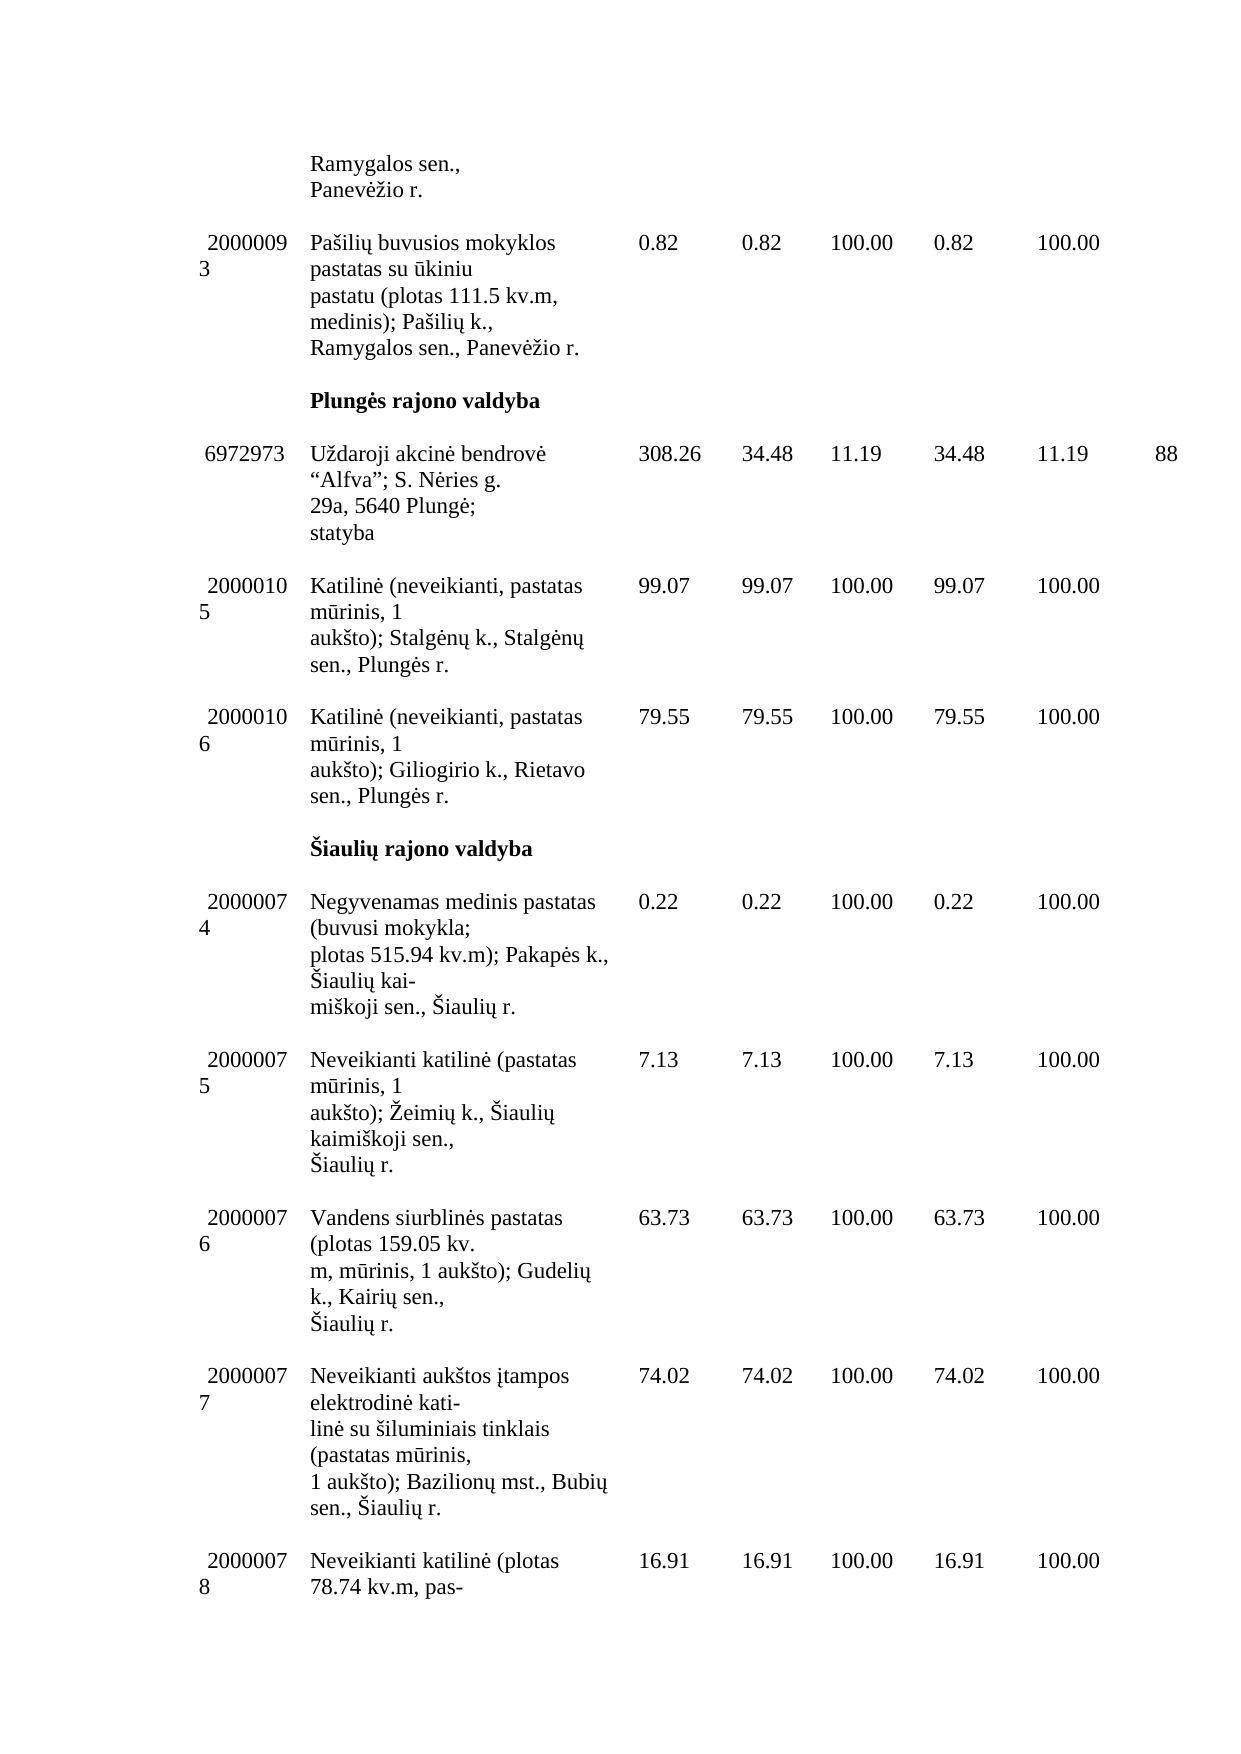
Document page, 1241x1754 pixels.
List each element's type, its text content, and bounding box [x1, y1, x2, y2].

table_cell [1144, 809, 1241, 835]
table_cell [730, 1336, 819, 1362]
table_cell 20000075 [188, 1046, 298, 1099]
table_cell [188, 835, 298, 862]
table_cell [1144, 203, 1241, 229]
table_cell [1026, 1520, 1144, 1547]
table_cell [1144, 229, 1241, 282]
table_cell [1144, 1204, 1241, 1257]
table_cell [627, 1520, 730, 1547]
table_cell [1026, 1099, 1144, 1151]
table_cell 29a, 5640 Plungė; [299, 493, 627, 519]
table_cell [1026, 282, 1144, 334]
table_cell [1144, 1099, 1241, 1151]
table_cell [1026, 150, 1144, 176]
table_cell [730, 624, 819, 677]
table_cell [299, 862, 627, 888]
table_cell [1144, 1362, 1241, 1415]
table_cell [922, 862, 1026, 888]
table_cell Panevėžio r. [299, 176, 627, 203]
table_cell [730, 335, 819, 361]
table_cell 20000078 [188, 1547, 298, 1599]
table_cell 79.55 [627, 704, 730, 756]
table_cell [1026, 1151, 1144, 1178]
table_cell 20000076 [188, 1204, 298, 1257]
table_cell Katilinė (neveikianti, pastatas mūrinis, 1 [299, 704, 627, 756]
table_cell 74.02 [730, 1362, 819, 1415]
table_cell 7.13 [730, 1046, 819, 1099]
table_cell [1026, 1178, 1144, 1204]
table_cell 74.02 [922, 1362, 1026, 1415]
table_cell aukšto); Stalgėnų k., Stalgėnų sen., Plungės r. [299, 624, 627, 677]
table_cell [819, 150, 922, 176]
table_cell 63.73 [730, 1204, 819, 1257]
table_cell Ramygalos sen., [299, 150, 627, 176]
table_cell [819, 809, 922, 835]
table_cell [819, 1020, 922, 1046]
table_cell [730, 1099, 819, 1151]
table_cell [188, 624, 298, 677]
table_cell 6972973 [188, 440, 298, 493]
table_cell [1026, 809, 1144, 835]
table_cell [819, 624, 922, 677]
table_cell [1144, 335, 1241, 361]
table_cell 100.00 [1026, 1204, 1144, 1257]
table_cell [627, 1310, 730, 1336]
table_cell [627, 809, 730, 835]
table_cell [188, 545, 298, 572]
table_cell [1026, 414, 1144, 440]
table_cell [922, 176, 1026, 203]
table_cell [922, 624, 1026, 677]
table_cell [627, 493, 730, 519]
table_cell [819, 941, 922, 993]
table_cell Šiaulių r. [299, 1310, 627, 1336]
table_cell [1144, 414, 1241, 440]
table_cell [922, 1336, 1026, 1362]
table_cell 7.13 [922, 1046, 1026, 1099]
table_cell [1144, 572, 1241, 624]
table_cell [730, 387, 819, 413]
table_cell [1026, 1336, 1144, 1362]
table_cell [1026, 677, 1144, 703]
table_cell Uždaroji akcinė bendrovė “Alfva”; S. Nėries g. [299, 440, 627, 493]
table_cell [730, 756, 819, 809]
table_cell [819, 1415, 922, 1468]
table_cell Plungės rajono valdyba [299, 387, 627, 413]
table_cell [188, 1415, 298, 1468]
table_cell aukšto); Giliogirio k., Rietavo sen., Plungės r. [299, 756, 627, 809]
table_cell [188, 203, 298, 229]
table_cell [730, 1415, 819, 1468]
table_cell [1144, 862, 1241, 888]
table_cell 11.19 [1026, 440, 1144, 493]
table_cell [730, 1020, 819, 1046]
table_cell [188, 387, 298, 413]
table_cell [730, 993, 819, 1020]
table_cell [188, 150, 298, 176]
table_cell 16.91 [730, 1547, 819, 1599]
table_cell [188, 756, 298, 809]
table_cell 100.00 [819, 1547, 922, 1599]
table_cell [627, 335, 730, 361]
table_cell [188, 1520, 298, 1547]
table_cell [627, 1336, 730, 1362]
table_cell [730, 150, 819, 176]
table_cell 20000105 [188, 572, 298, 624]
table_cell statyba [299, 519, 627, 545]
table_cell [730, 862, 819, 888]
table_cell [1026, 1415, 1144, 1468]
table_cell [188, 493, 298, 519]
table_cell plotas 515.94 kv.m); Pakapės k., Šiaulių kai- [299, 941, 627, 993]
table_cell [819, 387, 922, 413]
table_cell [188, 941, 298, 993]
table_cell [1144, 176, 1241, 203]
table_cell [627, 414, 730, 440]
table_cell [819, 519, 922, 545]
table_cell [627, 1415, 730, 1468]
table_cell Ramygalos sen., Panevėžio r. [299, 335, 627, 361]
table_cell [627, 941, 730, 993]
table_cell [730, 677, 819, 703]
table_cell [1144, 493, 1241, 519]
table_cell [299, 361, 627, 387]
table_cell [188, 282, 298, 334]
table_cell [819, 1099, 922, 1151]
table_cell [188, 1336, 298, 1362]
table_cell [627, 150, 730, 176]
table_cell [1026, 493, 1144, 519]
table_cell 99.07 [922, 572, 1026, 624]
table_cell [819, 756, 922, 809]
table_cell Neveikianti katilinė (pastatas mūrinis, 1 [299, 1046, 627, 1099]
table_cell [730, 519, 819, 545]
table_cell [188, 414, 298, 440]
table_cell 100.00 [819, 1362, 922, 1415]
table_cell [922, 493, 1026, 519]
table_cell miškoji sen., Šiaulių r. [299, 993, 627, 1020]
table_cell [922, 809, 1026, 835]
table_cell 100.00 [1026, 888, 1144, 941]
table_cell 20000106 [188, 704, 298, 756]
table_cell [819, 335, 922, 361]
table_cell 100.00 [819, 704, 922, 756]
table_cell [922, 756, 1026, 809]
table_cell [627, 756, 730, 809]
table_cell [922, 414, 1026, 440]
table_cell [922, 1520, 1026, 1547]
table_cell [299, 1520, 627, 1547]
table_cell [1026, 756, 1144, 809]
table_cell [627, 862, 730, 888]
table_cell [1144, 150, 1241, 176]
table_cell [1144, 1046, 1241, 1099]
table_cell [819, 414, 922, 440]
table_cell [1026, 176, 1144, 203]
table_cell [299, 545, 627, 572]
table_cell [1144, 545, 1241, 572]
table_cell Katilinė (neveikianti, pastatas mūrinis, 1 [299, 572, 627, 624]
table_cell [1026, 835, 1144, 862]
table_cell Šiaulių rajono valdyba [299, 835, 627, 862]
table_cell [730, 1151, 819, 1178]
table_cell [922, 1020, 1026, 1046]
table_cell [1026, 1020, 1144, 1046]
table_cell [188, 677, 298, 703]
table_cell [1144, 993, 1241, 1020]
table_cell [730, 176, 819, 203]
table_cell [188, 335, 298, 361]
table_cell Neveikianti aukštos įtampos elektrodinė kati- [299, 1362, 627, 1415]
table_cell [730, 1178, 819, 1204]
table_cell [819, 993, 922, 1020]
table_cell [627, 1099, 730, 1151]
table_cell [922, 993, 1026, 1020]
table_cell 20000093 [188, 229, 298, 282]
table_cell [922, 519, 1026, 545]
table_cell [1026, 941, 1144, 993]
table_cell [627, 677, 730, 703]
table_cell 0.22 [730, 888, 819, 941]
table_cell [922, 1151, 1026, 1178]
table_cell [1144, 1415, 1241, 1468]
table_cell [819, 203, 922, 229]
table_cell [1026, 203, 1144, 229]
table_cell [627, 835, 730, 862]
table_cell 1 aukšto); Bazilionų mst., Bubių sen., Šiaulių r. [299, 1468, 627, 1520]
table_cell [1026, 862, 1144, 888]
table_cell [819, 545, 922, 572]
table_cell [1026, 1310, 1144, 1336]
table_cell Neveikianti katilinė (plotas 78.74 kv.m, pas- [299, 1547, 627, 1599]
table_cell [922, 282, 1026, 334]
table_cell [1026, 1468, 1144, 1520]
table_cell [730, 282, 819, 334]
table_cell [188, 519, 298, 545]
table_cell [922, 335, 1026, 361]
table_cell [1026, 624, 1144, 677]
table_cell [299, 809, 627, 835]
table_cell 100.00 [1026, 229, 1144, 282]
table_cell [922, 150, 1026, 176]
table_cell 63.73 [922, 1204, 1026, 1257]
table_cell [1026, 545, 1144, 572]
table_cell 0.82 [627, 229, 730, 282]
table_cell [1144, 756, 1241, 809]
table_cell [730, 1520, 819, 1547]
table_cell [1026, 993, 1144, 1020]
table_cell pastatu (plotas 111.5 kv.m, medinis); Pašilių k., [299, 282, 627, 334]
table_cell [188, 1257, 298, 1309]
table_cell [299, 1020, 627, 1046]
table_cell [922, 835, 1026, 862]
table_cell [1144, 888, 1241, 941]
table_cell [1026, 387, 1144, 413]
table_cell 16.91 [627, 1547, 730, 1599]
table_cell [627, 1468, 730, 1520]
table_cell 99.07 [730, 572, 819, 624]
table_cell 0.82 [730, 229, 819, 282]
table_cell [819, 493, 922, 519]
table_cell [299, 414, 627, 440]
table_cell [1026, 519, 1144, 545]
table_cell [730, 203, 819, 229]
table_cell [299, 677, 627, 703]
table_cell 88 [1144, 440, 1241, 493]
table_cell 34.48 [922, 440, 1026, 493]
table_cell [819, 1310, 922, 1336]
table_cell [627, 519, 730, 545]
table_cell 20000077 [188, 1362, 298, 1415]
table_cell [819, 361, 922, 387]
table_cell 63.73 [627, 1204, 730, 1257]
table_cell [299, 1178, 627, 1204]
table_cell [730, 414, 819, 440]
table_cell 100.00 [819, 1046, 922, 1099]
table_cell 308.26 [627, 440, 730, 493]
table_cell [1144, 624, 1241, 677]
table_cell 74.02 [627, 1362, 730, 1415]
table_cell [730, 941, 819, 993]
table_cell [819, 1336, 922, 1362]
table_cell [188, 1468, 298, 1520]
table_cell [627, 545, 730, 572]
table_cell [922, 1257, 1026, 1309]
table_cell [922, 941, 1026, 993]
table_cell [1026, 335, 1144, 361]
table_cell [819, 1257, 922, 1309]
table_cell [730, 1257, 819, 1309]
table_cell [1144, 1020, 1241, 1046]
table_cell Šiaulių r. [299, 1151, 627, 1178]
table_cell [627, 1151, 730, 1178]
table_cell 100.00 [1026, 1046, 1144, 1099]
table_cell [730, 835, 819, 862]
table_cell 0.22 [627, 888, 730, 941]
table_cell [627, 282, 730, 334]
table_cell Pašilių buvusios mokyklos pastatas su ūkiniu [299, 229, 627, 282]
table_cell [299, 203, 627, 229]
table_cell [627, 361, 730, 387]
table_cell m, mūrinis, 1 aukšto); Gudelių k., Kairių sen., [299, 1257, 627, 1309]
table_cell [627, 993, 730, 1020]
table_cell [922, 1099, 1026, 1151]
table_cell [922, 387, 1026, 413]
table_cell 11.19 [819, 440, 922, 493]
table_cell [819, 1151, 922, 1178]
table_cell [188, 1151, 298, 1178]
table_cell 0.22 [922, 888, 1026, 941]
table_cell [1144, 1468, 1241, 1520]
table_cell [1144, 835, 1241, 862]
table_cell Vandens siurblinės pastatas (plotas 159.05 kv. [299, 1204, 627, 1257]
table_cell [922, 361, 1026, 387]
table_cell [1026, 1257, 1144, 1309]
table_cell 100.00 [819, 1204, 922, 1257]
table_cell [819, 176, 922, 203]
table_cell 79.55 [922, 704, 1026, 756]
table_cell [922, 1468, 1026, 1520]
table_cell [188, 176, 298, 203]
table_cell [819, 677, 922, 703]
table_cell [730, 545, 819, 572]
table_cell [188, 1178, 298, 1204]
table_cell [922, 1415, 1026, 1468]
table_cell [1144, 704, 1241, 756]
table_cell [299, 1336, 627, 1362]
table_cell [1144, 1178, 1241, 1204]
table_cell [627, 1178, 730, 1204]
table_cell [188, 1099, 298, 1151]
table_cell [627, 624, 730, 677]
table_cell [188, 862, 298, 888]
table_cell [1144, 1257, 1241, 1309]
table_cell [819, 1520, 922, 1547]
table_cell [188, 809, 298, 835]
table_cell [922, 545, 1026, 572]
table_cell [1144, 941, 1241, 993]
table_cell [922, 1310, 1026, 1336]
table_cell [922, 1178, 1026, 1204]
table_cell 100.00 [1026, 572, 1144, 624]
table_cell [188, 361, 298, 387]
table_cell 100.00 [819, 572, 922, 624]
table_cell [627, 1020, 730, 1046]
table_cell [188, 993, 298, 1020]
table_cell [730, 361, 819, 387]
table_cell [1144, 1547, 1241, 1599]
table_cell [1144, 519, 1241, 545]
table_cell [730, 493, 819, 519]
table_cell 100.00 [819, 229, 922, 282]
table_cell [730, 1310, 819, 1336]
table_cell [922, 203, 1026, 229]
table_cell 34.48 [730, 440, 819, 493]
table_cell [730, 809, 819, 835]
table_cell 100.00 [1026, 1547, 1144, 1599]
table_cell 100.00 [1026, 1362, 1144, 1415]
table_cell [819, 835, 922, 862]
table_cell [1144, 1310, 1241, 1336]
table_cell [1144, 1151, 1241, 1178]
table_cell [1144, 677, 1241, 703]
table_cell [1144, 361, 1241, 387]
table_cell [1026, 361, 1144, 387]
table_cell 99.07 [627, 572, 730, 624]
table_cell 79.55 [730, 704, 819, 756]
table_cell [1144, 387, 1241, 413]
table_cell [730, 1468, 819, 1520]
table_cell 16.91 [922, 1547, 1026, 1599]
table_cell aukšto); Žeimių k., Šiaulių kaimiškoji sen., [299, 1099, 627, 1151]
table_cell 0.82 [922, 229, 1026, 282]
table_cell [627, 203, 730, 229]
table_cell [1144, 1520, 1241, 1547]
table_cell [819, 862, 922, 888]
table_cell [922, 677, 1026, 703]
table_cell [188, 1310, 298, 1336]
table_cell Negyvenamas medinis pastatas (buvusi mokykla; [299, 888, 627, 941]
table_cell 20000074 [188, 888, 298, 941]
table_cell [188, 1020, 298, 1046]
table_cell [819, 282, 922, 334]
table_cell [819, 1468, 922, 1520]
table_cell [627, 176, 730, 203]
table_cell [1144, 1336, 1241, 1362]
table_cell [627, 387, 730, 413]
table_cell [627, 1257, 730, 1309]
table_cell 7.13 [627, 1046, 730, 1099]
table_cell 100.00 [819, 888, 922, 941]
table_cell [1144, 282, 1241, 334]
table_cell 100.00 [1026, 704, 1144, 756]
table_cell [819, 1178, 922, 1204]
table_cell linė su šiluminiais tinklais (pastatas mūrinis, [299, 1415, 627, 1468]
